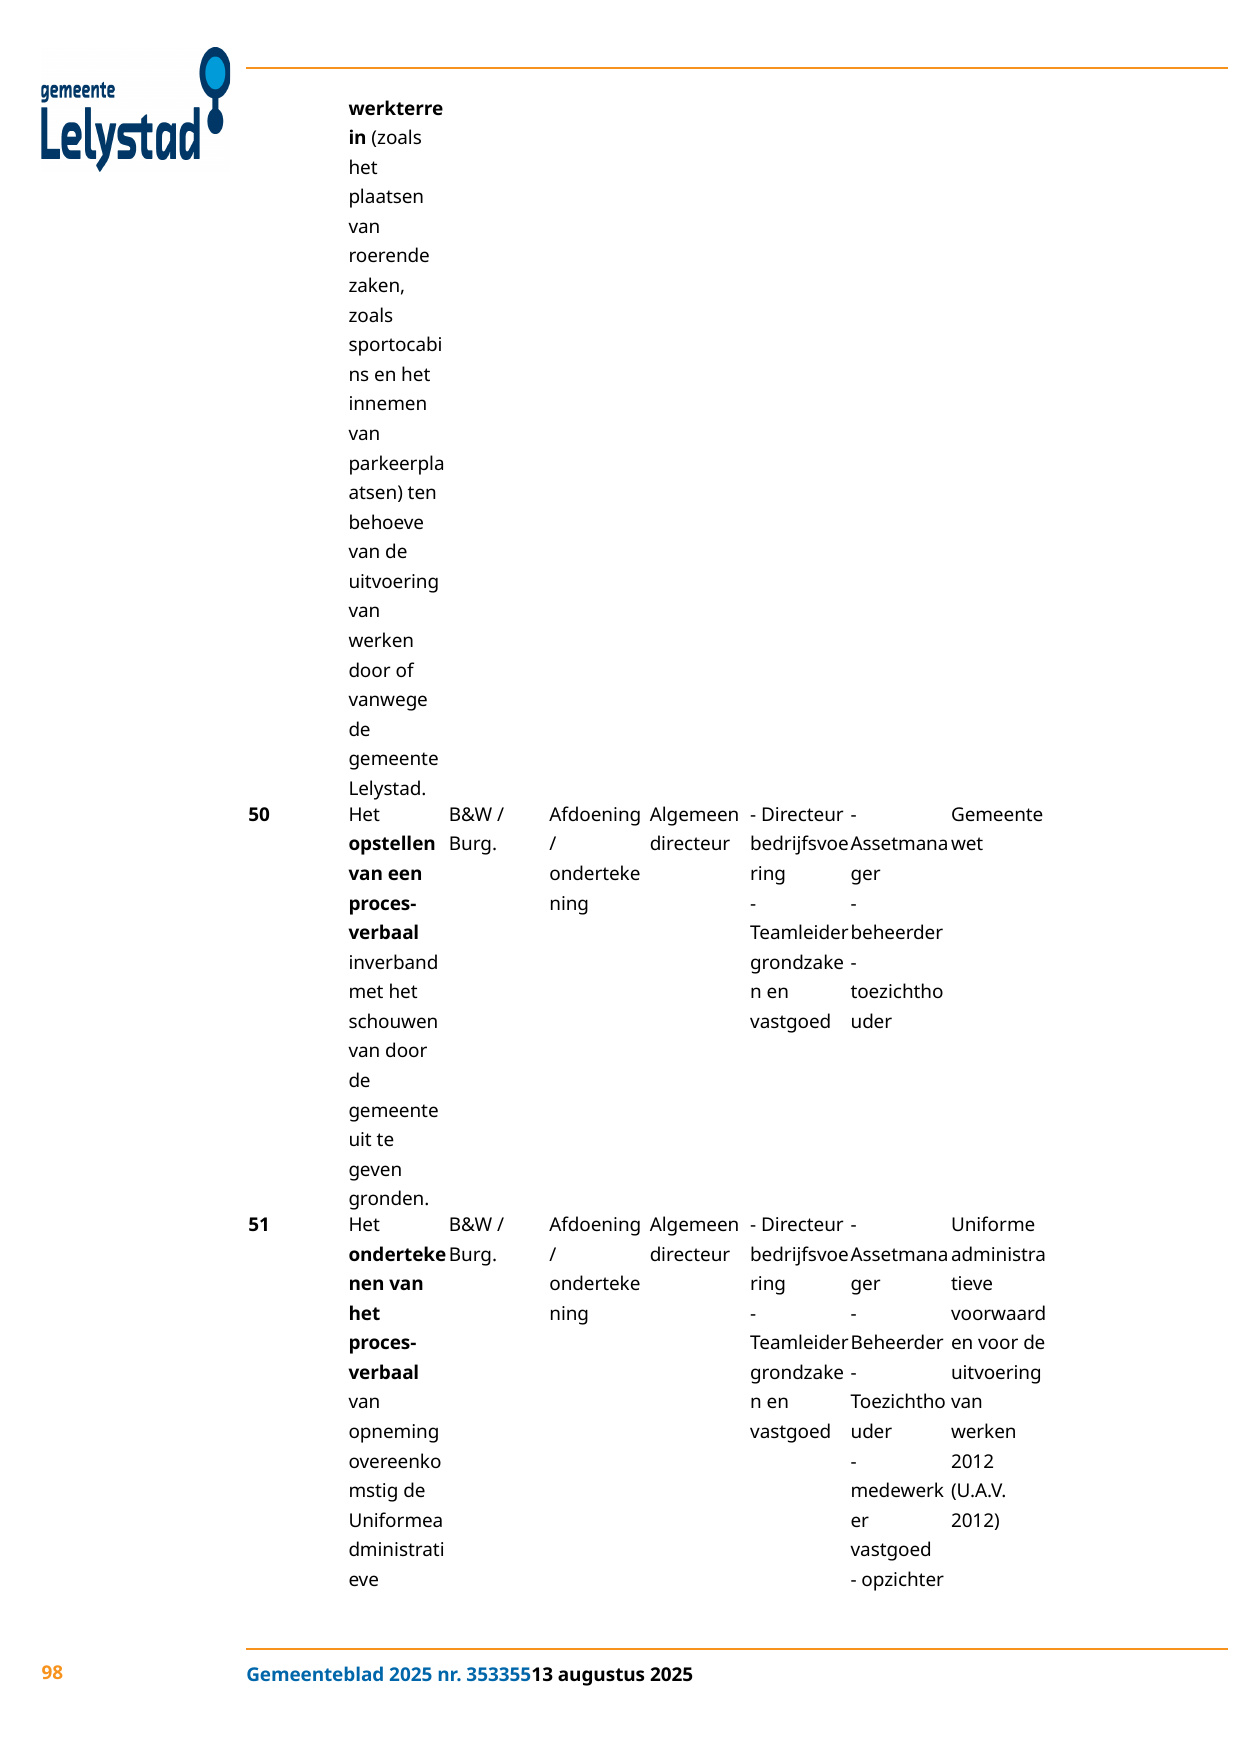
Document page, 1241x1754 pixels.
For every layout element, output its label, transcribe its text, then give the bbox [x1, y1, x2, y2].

table_cell Afdoening / ondertekening [549, 1211, 649, 1592]
table_cell - Directeur bedrijfsvoering - Teamleider grondzaken en vastgoed [750, 1211, 850, 1592]
table_cell [1051, 801, 1152, 1211]
table_cell [1051, 95, 1152, 801]
table_cell 51 [248, 1211, 348, 1592]
table_cell 50 [248, 801, 348, 1211]
table_cell [549, 95, 649, 801]
picture [41, 47, 231, 172]
table_cell - Directeur bedrijfsvoering - Teamleider grondzaken en vastgoed [750, 801, 850, 1211]
table_cell B&W / Burg. [449, 801, 549, 1211]
table_cell Algemeen directeur [650, 801, 750, 1211]
table_cell [850, 95, 951, 801]
table_cell [650, 95, 750, 801]
table_cell B&W / Burg. [449, 1211, 549, 1592]
table_cell Het ondertekenen van het proces-verbaal van opneming overeenkomstig de Uniformeadministratieve [348, 1211, 449, 1592]
table_cell [951, 95, 1051, 801]
table_cell Gemeentewet [951, 801, 1051, 1211]
table_cell [248, 95, 348, 801]
table_cell [1051, 1211, 1152, 1592]
table_cell Afdoening / ondertekening [549, 801, 649, 1211]
table_cell - Assetmanager - Beheerder - Toezichthouder - medewerker vastgoed - opzichter [850, 1211, 951, 1592]
table_cell [750, 95, 850, 801]
table_cell Algemeen directeur [650, 1211, 750, 1592]
table_cell - Assetmanager - beheerder - toezichthouder [850, 801, 951, 1211]
table_cell Uniforme administratieve voorwaarden voor de uitvoering van werken 2012 (U.A.V. 2012) [951, 1211, 1051, 1592]
table_cell [449, 95, 549, 801]
table_cell Het opstellen van een proces-verbaal inverband met het schouwen van door de gemeente uit te geven gronden. [348, 801, 449, 1211]
table_cell werkterrein (zoals het plaatsen van roerende zaken, zoals sportocabins en het innemen van parkeerplaatsen) ten behoeve van de uitvoering van werken door of vanwege de gemeente Lelystad. [348, 95, 449, 801]
